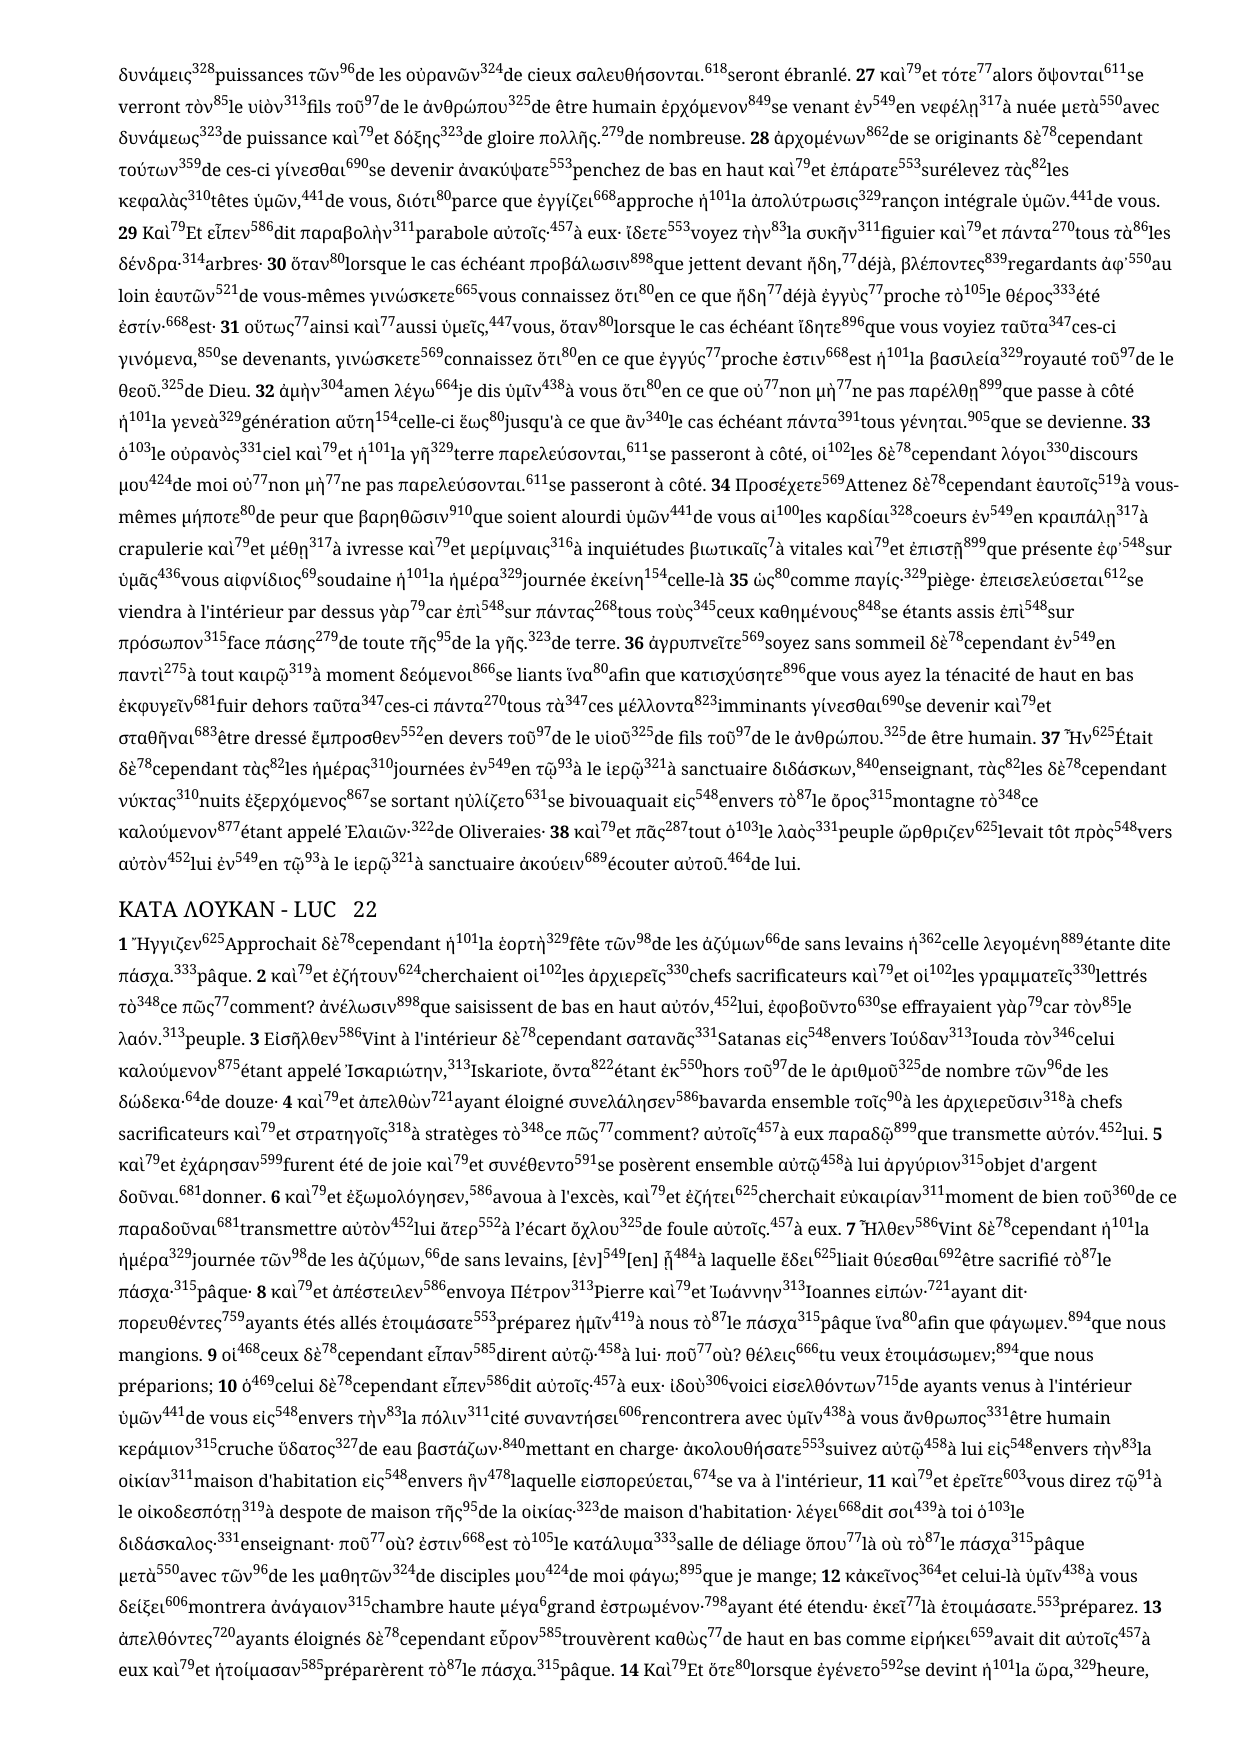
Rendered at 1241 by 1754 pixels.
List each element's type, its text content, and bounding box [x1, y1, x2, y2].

text 1 Ἀναβλέψας721Ayant regardé de bas en haut δὲ78cependant εἶδεν586vit τοὺς345ceux βάλλοντας821jetants εἰς548envers τὸ87le γαζοφυλάκιον315gazophylacium τὰ86les δῶρα314dons αὐτῶν463de eux πλουσίους.52riches. 2 εἶδεν586vit δέ78cependant τινα267une quelconque χήραν311veuve πενιχρὰν2indigente βάλλουσαν820jetante ἐκεῖ77là λεπτὰ314petites pièces δύο,180deux, 3 καὶ79et εἶπεν·586dit· ἀληθῶς77vraiment λέγω664je dis ὑμῖν438à vous ὅτι80en ce que ἡ101la χήρα329veuve αὕτη154celle-ci ἡ101la πτωχὴ20pauvre πλεῖον55plus nombreusement πάντων383de tous ἔβαλεν·586jeta· 4 πάντες286tous γὰρ79car οὗτοι363ceux-ci ἐκ550hors τοῦ360de ce περισσεύοντος836de surabondant αὐτοῖς457à eux ἔβαλον585jetèrent εἰς548envers τὰ246les δῶρα,314dons, αὕτη362celle-ci δὲ78cependant ἐκ550hors τοῦ99de le ὑστερήματος327de manque αὐτῆς462de elle πάντα269tout τὸν85le βίον313existence ὃν480lequel εἶχεν625avait ἔβαλεν.586jeta. 5 Καί79Et τινων383de des quelconques λεγόντων833de disants περὶ550autour τοῦ99de le ἱεροῦ327de sanctuaire ὅτι80en ce que λίθοις318à pierres καλοῖς9à beaux καὶ79et ἀναθήμασιν320à offres κεκόσμηται654a été arrangé εἶπεν·586dit· 6 ταῦτα347ces-ci ἃ481lesquels θεωρεῖτε665vous observez ἐλεύσονται611se viendront ἡμέραι328journées ἐν549en αἷς483à lesquelles οὐκ77non ἀφεθήσεται619sera abandonné λίθος331pierre ἐπὶ549sur λίθῳ319à pierre ὃς498lequel οὐ77non καταλυθήσεται.619sera délié vers le bas. 7 Ἐπηρώτησαν585Surinterrogèrent δὲ78cependant αὐτὸν452lui λέγοντες·839disants· διδάσκαλε,337enseignant, πότε77quand οὖν79donc ταῦτα365ces-ci ἔσται612se sera καὶ79et τί175quel τὸ105le σημεῖον333signe ὅταν80lorsque le cas échéant μέλλῃ921que immine ταῦτα365ces-ci γίνεσθαι;690se devenir; 8 ὁ469celui δὲ78cependant εἶπεν·586dit· βλέπετε569regardez μὴ80ne pas πλανηθῆτε·908que vous soyez égaré· πολλοὶ389nombreux γὰρ79car ἐλεύσονται611se viendront ἐπὶ549sur τῷ93à le ὀνόματί321à nom μου424de moi λέγοντες·839disants· ἐγώ431moi εἰμι,664je suis, καί·79et· ὁ103le καιρὸς331moment ἤγγικεν.642a approché. μὴ77ne pas πορευθῆτε908que vous soyez allé ὀπίσω552derrière αὐτῶν.463de eux. 9 ὅταν80lorsque le cas échéant δὲ78cependant ἀκούσητε896que vous écoutiez πολέμους312guerres καὶ79et ἀκαταστασίας,310instabilités, μὴ77ne pas πτοηθῆτε·908que vous soyez terrifié· δεῖ668lie γὰρ79car ταῦτα347ces-ci γενέσθαι682se devenir πρῶτον,77premièrement, ἀλλ᾽79mais οὐκ77non εὐθέως77directement τὸ105le τέλος.333achèvement. 10 Τότε77Alors ἔλεγεν625disait αὐτοῖς·457à eux· ἐγερθήσεται619sera éveillé ἔθνος333ethnie ἐπ᾽548sur ἔθνος315ethnie καὶ79et βασιλεία329royauté ἐπὶ548sur βασιλείαν,311royauté, 11 σεισμοί330séismes τε79en outre μεγάλοι21grands καὶ79et κατὰ548selon τόπους312lieux λιμοὶ330famines καὶ79et λοιμοὶ330pestes ἔσονται,611se seront, φόβητρά332objets d'effrois τε79en outre καὶ79et ἀπ᾽550au loin οὐρανοῦ325de ciel σημεῖα332signes μεγάλα72grands ἔσται.612se sera. 12 Πρὸ550D'avant δὲ78cependant τούτων359de ces-ci πάντων282de tous ἐπιβαλοῦσιν605surjetteront ἐφ᾽548sur ὑμᾶς436vous τὰς82les χεῖρας310mains αὐτῶν463de eux καὶ79et διώξουσιν,605poursuivront, παραδιδόντες839transmettants εἰς548envers τὰς82les συναγωγὰς310synagogues καὶ79et φυλακάς,310gardiennages, ἀπαγομένους874étants conduits au loin ἐπὶ548sur βασιλεῖς312rois καὶ79et ἡγεμόνας312gouverneurs ἕνεκεν552à cause τοῦ99de le ὀνόματός327de nom μου·424de moi· 13 ἀποβήσεται612se débarquera ὑμῖν438à vous εἰς548envers μαρτύριον.315témoignage. 14 θέτε553posez οὖν79donc ἐν549en ταῖς88à les καρδίαις316à coeurs ὑμῶν441de vous μὴ77ne pas προμελετᾶν689préméditer ἀπολογηθῆναι·683être apologisé· 15 ἐγὼ431moi γὰρ79car δώσω602je donnerai ὑμῖν438à vous στόμα315bouche καὶ79et σοφίαν311sagesse ᾗ484à laquelle οὐ77non δυνήσονται611se pourront ἀντιστῆναι681dresser contre ἢ79ou ἀντειπεῖν681contredire πάντες389tous οἱ363ceux ἀντικείμενοι866se couchants contre ὑμῖν.438à vous. 16 παραδοθήσεσθε616vous serez transmis δὲ78cependant καὶ77aussi ὑπὸ550sous γονέων324de parents καὶ79et ἀδελφῶν324de frères καὶ79et συγγενῶν64de congénitaux καὶ79et φίλων,64de amis, καὶ79et θανατώσουσιν605mettront à trépas ἐξ550hors ὑμῶν,441de vous, 17 καὶ79et ἔσεσθε609vous vous serez μισούμενοι890étants haïs ὑπὸ550sous πάντων383de tous διὰ548par le fait de τὸ87le ὄνομά315nom μου.424de moi. 18 καὶ79et θρὶξ329cheveu ἐκ550hors τῆς95de la κεφαλῆς323de tête ὑμῶν441de vous οὐ77non μὴ77ne pas ἀπόληται.905que se dépérisse. 19 ἐν549en τῇ89à la ὑπομονῇ317à résistance ὑμῶν441de vous κτήσασθε557que vous vous acquérez τὰς82les ψυχὰς310âmes ὑμῶν.441de vous. 20 Ὅταν80Lorsque le cas échéant δὲ78cependant ἴδητε896que vous voyiez κυκλουμένην873étante encerclée ὑπὸ550sous στρατοπέδων326de armées de terres Ἰερουσαλήμ,311Ierousalem, τότε77alors γνῶτε553connaissez ὅτι80en ce que ἤγγικεν642a approché ἡ101la ἐρήμωσις329désertification αὐτῆς.462de elle. 21 τότε77alors οἱ363ceux ἐν549en τῇ89à la Ἰουδαίᾳ317à Ioudaia φευγέτωσαν571fuient εἰς548envers τὰ86les ὄρη314montagnes καὶ79et οἱ363ceux ἐν549en μέσῳ61à au milieu αὐτῆς462de elle ἐκχωρείτωσαν571placent au dehors καὶ79et οἱ363ceux ἐν549en ταῖς88à les χώραις316à régions μὴ77ne pas εἰσερχέσθωσαν575se viennent à l'intérieur εἰς548envers αὐτήν,450elle, 22 ὅτι80en ce que ἡμέραι328journées ἐκδικήσεως323de vengeance αὗταί361celles-ci εἰσιν667sont τοῦ360de ce πλησθῆναι683être rempli πάντα270tous τὰ347ces γεγραμμένα.797ayants étés graphés. 23 οὐαὶ304Ouai δὲ78cependant ταῖς349à celles ἐν549en γαστρὶ317à ventre ἐχούσαις825à ayantes καὶ79et ταῖς349à celles θηλαζούσαις825à allaitantes ἐν549en ἐκείναις141à celles-là ταῖς88à les ἡμέραις·316à journées· ἔσται612se sera γὰρ79car ἀνάγκη329nécessité μεγάλη20grande ἐπὶ550sur τῆς95de la γῆς323de terre καὶ79et ὀργὴ329colère τῷ91à le λαῷ319à peuple τούτῳ,144à celui-ci, 24 καὶ79et πεσοῦνται611se tomberont στόματι321à bouche μαχαίρης323de machette καὶ79et αἰχμαλωτισθήσονται618seront fait captif εἰς548envers τὰ86les ἔθνη314ethnies πάντα,270tous, καὶ79et Ἰερουσαλὴμ329Ierousalem ἔσται612se sera πατουμένη889étante piétinée ὑπὸ550sous ἐθνῶν,326de ethnies, ἄχρι80jusqu'à l'extrémité οὗ494de lequel πληρωθῶσιν910que soient fait plénitude καιροὶ330moments ἐθνῶν.326de ethnies. 25 Καὶ79Et ἔσονται611se seront σημεῖα332signes ἐν549en ἡλίῳ319à soleil καὶ79et σελήνῃ317à lune καὶ79et ἄστροις,320à astres, καὶ79et ἐπὶ550sur τῆς95de la γῆς323de terre συνοχὴ329cohésion ἐθνῶν326de ethnies ἐν549en ἀπορίᾳ317à difficulté ἤχους327de écho θαλάσσης323de mer καὶ79et σάλου,325de fluctuation, 26 ἀποψυχόντων833de rendants l'âme ἀνθρώπων324de êtres humains ἀπὸ550au loin φόβου325de effroi καὶ79et προσδοκίας323de attente τῶν359de ces ἐπερχομένων862de se venants sur τῇ89à la οἰκουμένῃ,317à écoumène, αἱ100les γὰρ79car δυνάμεις328puissances τῶν96de les οὐρανῶν324de cieux σαλευθήσονται.618seront ébranlé. 27 καὶ79et τότε77alors ὄψονται611se verront τὸν85le υἱὸν313fils τοῦ97de le ἀνθρώπου325de être humain ἐρχόμενον849se venant ἐν549en νεφέλῃ317à nuée μετὰ550avec δυνάμεως323de puissance καὶ79et δόξης323de gloire πολλῆς.279de nombreuse. 28 ἀρχομένων862de se originants δὲ78cependant τούτων359de ces-ci γίνεσθαι690se devenir ἀνακύψατε553penchez de bas en haut καὶ79et ἐπάρατε553surélevez τὰς82les κεφαλὰς310têtes ὑμῶν,441de vous, διότι80parce que ἐγγίζει668approche ἡ101la ἀπολύτρωσις329rançon intégrale ὑμῶν.441de vous. 29 Καὶ79Et εἶπεν586dit παραβολὴν311parabole αὐτοῖς·457à eux· ἴδετε553voyez τὴν83la συκῆν311figuier καὶ79et πάντα270tous τὰ86les δένδρα·314arbres· 30 ὅταν80lorsque le cas échéant προβάλωσιν898que jettent devant ἤδη,77déjà, βλέποντες839regardants ἀφ᾽550au loin ἑαυτῶν521de vous-mêmes γινώσκετε665vous connaissez ὅτι80en ce que ἤδη77déjà ἐγγὺς77proche τὸ105le θέρος333été ἐστίν·668est· 31 οὕτως77ainsi καὶ77aussi ὑμεῖς,447vous, ὅταν80lorsque le cas échéant ἴδητε896que vous voyiez ταῦτα347ces-ci γινόμενα,850se devenants, γινώσκετε569connaissez ὅτι80en ce que ἐγγύς77proche ἐστιν668est ἡ101la βασιλεία329royauté τοῦ97de le θεοῦ.325de Dieu. 32 ἀμὴν304amen λέγω664je dis ὑμῖν438à vous ὅτι80en ce que οὐ77non μὴ77ne pas παρέλθῃ899que passe à côté ἡ101la γενεὰ329génération αὕτη154celle-ci ἕως80jusqu'à ce que ἂν340le cas échéant πάντα391tous γένηται.905que se devienne. 33 ὁ103le οὐρανὸς331ciel καὶ79et ἡ101la γῆ329terre παρελεύσονται,611se passeront à côté, οἱ102les δὲ78cependant λόγοι330discours μου424de moi οὐ77non μὴ77ne pas παρελεύσονται.611se passeront à côté. 34 Προσέχετε569Attenez δὲ78cependant ἑαυτοῖς519à vous-mêmes μήποτε80de peur que βαρηθῶσιν910que soient alourdi ὑμῶν441de vous αἱ100les καρδίαι328coeurs ἐν549en κραιπάλῃ317à crapulerie καὶ79et μέθῃ317à ivresse καὶ79et μερίμναις316à inquiétudes βιωτικαῖς7à vitales καὶ79et ἐπιστῇ899que présente ἐφ᾽548sur ὑμᾶς436vous αἰφνίδιος69soudaine ἡ101la ἡμέρα329journée ἐκείνη154celle-là 35 ὡς80comme παγίς·329piège· ἐπεισελεύσεται612se viendra à l'intérieur par dessus γὰρ79car ἐπὶ548sur πάντας268tous τοὺς345ceux καθημένους848se étants assis ἐπὶ548sur πρόσωπον315face πάσης279de toute τῆς95de la γῆς.323de terre. 36 ἀγρυπνεῖτε569soyez sans sommeil δὲ78cependant ἐν549en παντὶ275à tout καιρῷ319à moment δεόμενοι866se liants ἵνα80afin que κατισχύσητε896que vous ayez la ténacité de haut en bas ἐκφυγεῖν681fuir dehors ταῦτα347ces-ci πάντα270tous τὰ347ces μέλλοντα823imminants γίνεσθαι690se devenir καὶ79et σταθῆναι683être dressé ἔμπροσθεν552en devers τοῦ97de le υἱοῦ325de fils τοῦ97de le ἀνθρώπου.325de être humain. 37 Ἦν625Était δὲ78cependant τὰς82les ἡμέρας310journées ἐν549en τῷ93à le ἱερῷ321à sanctuaire διδάσκων,840enseignant, τὰς82les δὲ78cependant νύκτας310nuits ἐξερχόμενος867se sortant ηὐλίζετο631se bivouaquait εἰς548envers τὸ87le ὄρος315montagne τὸ348ce καλούμενον877étant appelé Ἐλαιῶν·322de Oliveraies· 38 καὶ79et πᾶς287tout ὁ103le λαὸς331peuple ὤρθριζεν625levait tôt πρὸς548vers αὐτὸν452lui ἐν549en τῷ93à le ἱερῷ321à sanctuaire ἀκούειν689écouter αὐτοῦ.464de lui. [118, 59, 1181, 876]
text 1 Ἤγγιζεν625Approchait δὲ78cependant ἡ101la ἑορτὴ329fête τῶν98de les ἀζύμων66de sans levains ἡ362celle λεγομένη889étante dite πάσχα.333pâque. 2 καὶ79et ἐζήτουν624cherchaient οἱ102les ἀρχιερεῖς330chefs sacrificateurs καὶ79et οἱ102les γραμματεῖς330lettrés τὸ348ce πῶς77comment? ἀνέλωσιν898que saisissent de bas en haut αὐτόν,452lui, ἐφοβοῦντο630se effrayaient γὰρ79car τὸν85le λαόν.313peuple. 3 Εἰσῆλθεν586Vint à l'intérieur δὲ78cependant σατανᾶς331Satanas εἰς548envers Ἰούδαν313Iouda τὸν346celui καλούμενον875étant appelé Ἰσκαριώτην,313Iskariote, ὄντα822étant ἐκ550hors τοῦ97de le ἀριθμοῦ325de nombre τῶν96de les δώδεκα·64de douze· 4 καὶ79et ἀπελθὼν721ayant éloigné συνελάλησεν586bavarda ensemble τοῖς90à les ἀρχιερεῦσιν318à chefs sacrificateurs καὶ79et στρατηγοῖς318à stratèges τὸ348ce πῶς77comment? αὐτοῖς457à eux παραδῷ899que transmette αὐτόν.452lui. 5 καὶ79et ἐχάρησαν599furent été de joie καὶ79et συνέθεντο591se posèrent ensemble αὐτῷ458à lui ἀργύριον315objet d'argent δοῦναι.681donner. 6 καὶ79et ἐξωμολόγησεν,586avoua à l'excès, καὶ79et ἐζήτει625cherchait εὐκαιρίαν311moment de bien τοῦ360de ce παραδοῦναι681transmettre αὐτὸν452lui ἄτερ552à l’écart ὄχλου325de foule αὐτοῖς.457à eux. 7 Ἦλθεν586Vint δὲ78cependant ἡ101la ἡμέρα329journée τῶν98de les ἀζύμων,66de sans levains, [ἐν]549[en] ᾗ484à laquelle ἔδει625liait θύεσθαι692être sacrifié τὸ87le πάσχα·315pâque· 8 καὶ79et ἀπέστειλεν586envoya Πέτρον313Pierre καὶ79et Ἰωάννην313Ioannes εἰπών·721ayant dit· πορευθέντες759ayants étés allés ἑτοιμάσατε553préparez ἡμῖν419à nous τὸ87le πάσχα315pâque ἵνα80afin que φάγωμεν.894que nous mangions. 9 οἱ468ceux δὲ78cependant εἶπαν585dirent αὐτῷ·458à lui· ποῦ77où? θέλεις666tu veux ἑτοιμάσωμεν;894que nous préparions; 10 ὁ469celui δὲ78cependant εἶπεν586dit αὐτοῖς·457à eux· ἰδοὺ306voici εἰσελθόντων715de ayants venus à l'intérieur ὑμῶν441de vous εἰς548envers τὴν83la πόλιν311cité συναντήσει606rencontrera avec ὑμῖν438à vous ἄνθρωπος331être humain κεράμιον315cruche ὕδατος327de eau βαστάζων·840mettant en charge· ἀκολουθήσατε553suivez αὐτῷ458à lui εἰς548envers τὴν83la οἰκίαν311maison d'habitation εἰς548envers ἣν478laquelle εἰσπορεύεται,674se va à l'intérieur, 11 καὶ79et ἐρεῖτε603vous direz τῷ91à le οἰκοδεσπότῃ319à despote de maison τῆς95de la οἰκίας·323de maison d'habitation· λέγει668dit σοι439à toi ὁ103le διδάσκαλος·331enseignant· ποῦ77où? ἐστιν668est τὸ105le κατάλυμα333salle de déliage ὅπου77là où τὸ87le πάσχα315pâque μετὰ550avec τῶν96de les μαθητῶν324de disciples μου424de moi φάγω;895que je mange; 12 κἀκεῖνος364et celui-là ὑμῖν438à vous δείξει606montrera ἀνάγαιον315chambre haute μέγα6grand ἐστρωμένον·798ayant été étendu· ἐκεῖ77là ἑτοιμάσατε.553préparez. 13 ἀπελθόντες720ayants éloignés δὲ78cependant εὗρον585trouvèrent καθὼς77de haut en bas comme εἰρήκει659avait dit αὐτοῖς457à eux καὶ79et ἡτοίμασαν585préparèrent τὸ87le πάσχα.315pâque. 14 Καὶ79Et ὅτε80lorsque ἐγένετο592se devint ἡ101la ὥρα,329heure, ἀνέπεσεν586tomba de bas en haut καὶ79et οἱ102les ἀπόστολοι330envoyés σὺν549avec αὐτῷ.458à lui. 15 καὶ79et εἶπεν586dit πρὸς548vers αὐτούς·451eux· ἐπιθυμίᾳ317à désir en fureur ἐπεθύμησα582je désirai en fureur τοῦτο140ce-ci τὸ87le πάσχα315pâque φαγεῖν681manger μεθ᾽550avec ὑμῶν441de vous πρὸ550d'avant τοῦ360de ce με417moi παθεῖν·681souffrir· 16 λέγω664je dis γὰρ79car ὑμῖν438à vous ὅτι80en ce que οὐ77non μὴ77ne pas φάγω895que je mange αὐτὸ454lui ἕως551jusqu'à ce que ὅτου494de lequel un quelconque πληρωθῇ911que soit fait plénitude ἐν549en τῇ89à la βασιλείᾳ317à royauté τοῦ97de le θεοῦ.325de Dieu. 17 καὶ79et δεξάμενος740se ayant accepté ποτήριον315récipient à boire εὐχαριστήσας721ayant rendu grâce εἶπεν·586dit· λάβετε553prenez τοῦτο348ce-ci καὶ79et διαμερίσατε553partagez en séparant εἰς548envers ἑαυτούς·527eux-mêmes· 18 λέγω664je dis γὰρ79car ὑμῖν,438à vous, [ὅτι]80[en ce que] οὐ77non μὴ77ne pas πίω895que je boive ἀπὸ550au loin τοῦ360de ce νῦν77maintenant ἀπὸ550au loin τοῦ99de le γενήματος327de progéniture τῆς95de la ἀμπέλου323de vigne ἕως80jusqu'à ce que οὗ494de lequel ἡ101la βασιλεία329royauté τοῦ97de le θεοῦ325de Dieu ἔλθῃ.899que vienne. 19 Καὶ79Et λαβὼν721ayant pris ἄρτον313pain εὐχαριστήσας721ayant rendu grâce ἔκλασεν586cassa καὶ79et ἔδωκεν586donna αὐτοῖς457à eux λέγων·840disant· τοῦτό366ce-ci ἐστιν668est τὸ105le σῶμά333corps μου424de moi τὸ500ce ὑπὲρ550au-dessus ὑμῶν441de vous διδόμενον·893étant donné· τοῦτο348ce-ci ποιεῖτε569faites εἰς548envers τὴν83la ἐμὴν216mienne ἀνάμνησιν.311remémoration. 20 καὶ77aussi τὸ87le ποτήριον315récipient à boire ὡσαύτως77de même μετὰ548après τὸ482ce δειπνῆσαι,681dîner, λέγων·840disant· τοῦτο158ce-ci τὸ105le ποτήριον333récipient à boire ἡ101la καινὴ20nouvelle διαθήκη329disposition ἐν549en τῷ93à le αἵματί321à sang μου424de moi τὸ500ce ὑπὲρ550au-dessus ὑμῶν441de vous ἐκχυννόμενον.893étant déversé. 21 Πλὴν79Toutefois ἰδοὺ306voici ἡ101la χεὶρ329main τοῦ358de celui παραδιδόντος834de transmettant με417moi μετ᾽550avec ἐμοῦ424de moi ἐπὶ550sur τῆς95de la τραπέζης.323de table. 22 ὅτι80en ce que ὁ103le υἱὸς331fils μὲν79certes τοῦ97de le ἀνθρώπου325de être humain κατὰ548selon τὸ348ce ὡρισμένον798ayant été limité πορεύεται,674se va, πλὴν79toutefois οὐαὶ304Ouai τῷ91à le ἀνθρώπῳ319à être humain ἐκείνῳ144à celui-là δι᾽550par οὗ492de lequel παραδίδοται.680est transmis. 23 καὶ79et αὐτοὶ468eux ἤρξαντο591se originèrent συζητεῖν689chercher ensemble πρὸς548vers ἑαυτοὺς527eux-mêmes τὸ348ce τίς410quel ἄρα77par conséquent εἴη700que soit ἐξ550hors αὐτῶν463de eux ὁ498celui τοῦτο348ce-ci μέλλων840imminant πράσσειν.689pratiquer. 24 Ἐγένετο592Se devint δὲ78cependant καὶ77aussi φιλονεικία329affection au conflit ἐν549en αὐτοῖς,457à eux, τὸ366ce τίς410quel αὐτῶν463de eux δοκεῖ668estime εἶναι689être μείζων.47plus grand. 25 ὁ469celui δὲ78cependant εἶπεν586dit αὐτοῖς·457à eux· οἱ102les βασιλεῖς330rois τῶν98de les ἐθνῶν326de ethnies κυριεύουσιν667maîtrisent αὐτῶν465de eux καὶ79et οἱ363ceux ἐξουσιάζοντες839autorisants αὐτῶν465de eux εὐεργέται330travailleurs au bien καλοῦνται.679sont appelés. 26 ὑμεῖς447vous δὲ78cependant οὐχ77non οὕτως,77ainsi, ἀλλ᾽79mais ὁ103le μείζων71plus grand ἐν549en ὑμῖν438à vous γενέσθω560se devienne ὡς80comme ὁ103le νεώτερος71plus jeune καὶ79et ὁ364celui ἡγούμενος867se gouvernant ὡς80comme ὁ364celui διακονῶν.840servant. 27 τίς410quel γὰρ79car μείζων,47plus grand, ὁ364celui ἀνακείμενος867se couchant de bas en haut ἢ79ou ὁ364celui διακονῶν;840servant; οὐχὶ340non pas ὁ364celui ἀνακείμενος;867se couchant de bas en haut; ἐγὼ431moi δὲ78cependant ἐν549en μέσῳ61à au milieu ὑμῶν441de vous εἰμι664je suis ὡς80comme ὁ364celui διακονῶν.840servant. 28 Ὑμεῖς447Vous δέ78cependant ἐστε665vous êtes οἱ363ceux διαμεμενηκότες782ayants restés constamment μετ᾽550avec ἐμοῦ424de moi ἐν549en τοῖς90à les πειρασμοῖς318à tentations μου·424de moi· 29 κἀγὼ431et moi διατίθεμαι670je me dispose ὑμῖν438à vous καθὼς77de haut en bas comme διέθετό592se disposa μοι420à moi ὁ103le πατήρ331père μου424de moi βασιλείαν,311royauté, 30 ἵνα80afin que ἔσθητε918que vous mangiez καὶ79et πίνητε918que vous buviez ἐπὶ550sur τῆς95de la τραπέζης323de table μου424de moi ἐν549en τῇ89à la βασιλείᾳ317à royauté μου,424de moi, καὶ79et καθήσεσθε609vous vous serez assis ἐπὶ550sur θρόνων324de trônes τὰς82les δώδεκα176douze φυλὰς310tribus κρίνοντες839jugeants τοῦ97de le Ἰσραήλ.325de Israël. 31 Σίμων337Simon Σίμων,337Simon, ἰδοὺ306voici ὁ103le σατανᾶς331Satanas ἐξῃτήσατο592se demanda dehors ὑμᾶς436vous τοῦ360de ce σινιάσαι681tamiser ὡς80comme τὸν85le σῖτον·313froment· 32 ἐγὼ431moi δὲ78cependant ἐδεήθην596je fus lié περὶ550autour σοῦ442de toi ἵνα80afin que μὴ77ne pas ἐκλίπῃ899que éclipse ἡ101la πίστις329croyance σου·442de toi· καὶ79et σύ448toi ποτε77à un moment ἐπιστρέψας721ayant tourné sur στήρισον554fixe τοὺς84les ἀδελφούς312frères σου.442de toi. 33 ὁ469celui δὲ78cependant εἶπεν586dit αὐτῷ·458à lui· κύριε,337Maître, μετὰ550avec σοῦ442de toi ἕτοιμός47prêt εἰμι664je suis καὶ79et εἰς548envers φυλακὴν311gardiennage καὶ79et εἰς548envers θάνατον313trépas πορεύεσθαι.690se aller. 34 ὁ469celui δὲ78cependant εἶπεν·586dit· λέγω664je dis σοι,439à toi, Πέτρε,337Pierre, οὐ77non φωνήσει606voixera σήμερον77aujourd'hui ἀλέκτωρ331coq ἕως80jusqu'à ce que τρίς77trois fois με417moi ἀπαρνήσῃ610tu te dénieras εἰδέναι.686avoir su. 35 Καὶ79Et εἶπεν586dit αὐτοῖς·457à eux· ὅτε80lorsque ἀπέστειλα582j'envoyai ὑμᾶς436vous ἄτερ552à l’écart βαλλαντίου327de bourse καὶ79et πήρας323de besace καὶ79et ὑποδημάτων,326de souliers, μή340ne pas τινος386de un quelconque ὑστερήσατε;583vous manquâtes; οἱ468ceux δὲ78cependant εἶπαν·585dirent· οὐθενός.386de aucun. 36 εἶπεν586dit δὲ78cependant αὐτοῖς·457à eux· ἀλλὰ79mais νῦν77maintenant ὁ364celui ἔχων840ayant βαλλάντιον315bourse ἀράτω,556lève, ὁμοίως77semblablement καὶ77aussi πήραν,311besace, καὶ79et ὁ364celui μὴ77ne pas ἔχων840ayant πωλησάτω556troque τὸ87le ἱμάτιον315himation αὐτοῦ464de lui καὶ79et ἀγορασάτω556achète à l'agora μάχαιραν.311machette. 37 λέγω664je dis γὰρ79car ὑμῖν438à vous ὅτι80en ce que τοῦτο348ce-ci τὸ348ce γεγραμμένον798ayant été graphé δεῖ668lie τελεσθῆναι683être achevé ἐν549en ἐμοί,420à moi, τό·348ce· καὶ79et μετὰ550avec ἀνόμων64de sans lois ἐλογίσθη·600fut calculé· καὶ77aussi γὰρ79car τὸ366ce περὶ550autour ἐμοῦ424de moi τέλος315achèvement ἔχει.668a. 38 οἱ468ceux δὲ78cependant εἶπαν·585dirent· κύριε,337Maître, ἰδοὺ306voici μάχαιραι328machettes ὧδε77ici δύο.194deux. ὁ469celui δὲ78cependant εἶπεν586dit αὐτοῖς·457à eux· ἱκανόν49assez-important ἐστιν.668est. 39 Καὶ79Et ἐξελθὼν721ayant sorti ἐπορεύθη600fut allé κατὰ548selon τὸ87le ἔθος315coutume εἰς548envers τὸ87le ὄρος315montagne τῶν94de les ἐλαιῶν,322de oliviers, ἠκολούθησαν585suivirent δὲ78cependant αὐτῷ458à lui καὶ77aussi οἱ102les μαθηταί.330disciples. 40 γενόμενος740se ayant devenu δὲ78cependant ἐπὶ550sur τοῦ97de le τόπου325de lieu εἶπεν586dit αὐτοῖς·457à eux· προσεύχεσθε573que vous vous priez μὴ77ne pas εἰσελθεῖν681venir à l'intérieur εἰς548envers πειρασμόν.313tentation. 41 καὶ79et αὐτὸς469lui ἀπεσπάσθη600fut tiré loin ἀπ᾽550au loin αὐτῶν463de eux ὡσεὶ77comme si λίθου325de pierre βολὴν311projection καὶ79et θεὶς721ayant posé τὰ86les γόνατα314genoux προσηύχετο631se priait 42 λέγων·840disant· πάτερ,337père, εἰ80si βούλει672tu te as dessein παρένεγκε554porte à côté τοῦτο140ce-ci τὸ87le ποτήριον315récipient à boire ἀπ᾽550au loin ἐμοῦ·424de moi· πλὴν79toutefois μὴ79ne pas τὸ105le θέλημά333volonté μου424de moi ἀλλὰ79mais τὸ105le σὸν446tien γινέσθω.576se devienne. ⟦936⟦ 43 ὤφθη600fut vu δὲ78cependant αὐτῷ458à lui ἄγγελος331ange ἀπ᾽550au loin οὐρανοῦ325de ciel ἐνισχύων840fortifiant intérieurement αὐτόν.452lui. 44 καὶ79et γενόμενος740se ayant devenu ἐν549en ἀγωνίᾳ317à agonie ἐκτενέστερον77plus extensivement προσηύχετο·631se priait· καὶ79et ἐγένετο592se devint ὁ103le ἱδρὼς331sueur αὐτοῦ464de lui ὡσεὶ80comme si θρόμβοι330thromboses αἵματος327de sang καταβαίνοντες839descendants ἐπὶ550sur τὴν83la γῆν.⟧311terre.⟧ 45 καὶ79et ἀναστὰς721ayant redressé ἀπὸ550au loin τῆς95de la προσευχῆς323de prière ἐλθὼν721ayant venu πρὸς548vers τοὺς84les μαθητὰς312disciples εὗρεν586trouva κοιμωμένους874étants mis au coucher αὐτοὺς451eux ἀπὸ550au loin τῆς95de la λύπης,323de tristesse, 46 καὶ79et εἶπεν586dit αὐτοῖς·457à eux· τί399quel καθεύδετε;665vous dormez de haut en bas; ἀναστάντες720ayants redressés προσεύχεσθε,573que vous vous priez, ἵνα80afin que μὴ77ne pas εἰσέλθητε896que vous veniez à l'intérieur εἰς548envers πειρασμόν.313tentation. 47 Ἔτι77Encore αὐτοῦ464de lui λαλοῦντος834de bavardant ἰδοὺ306voici ὄχλος,331foule, καὶ79et ὁ364celui λεγόμενος891étant dit Ἰούδας331Iouda εἷς71un τῶν96de les δώδεκα64de douze προήρχετο631se venait devant αὐτοὺς451eux καὶ79et ἤγγισεν586approcha τῷ91à le Ἰησοῦ319à Iésous φιλῆσαι681affectionner αὐτόν.452lui. 48 Ἰησοῦς331Iésous δὲ78cependant εἶπεν586dit αὐτῷ·458à lui· Ἰούδα,337Iouda, φιλήματι321à embrassade τὸν85le υἱὸν313fils τοῦ97de le ἀνθρώπου325de être humain παραδίδως;666tu transmets; 49 Ἰδόντες720Ayants vus δὲ78cependant οἱ363ceux περὶ548autour αὐτὸν452lui τὸ482ce ἐσόμενον766qui se sera εἶπαν·585dirent· κύριε,337Maître, εἰ340si πατάξομεν601nous percuterons ἐν549en μαχαίρῃ;317à machette; 50 καὶ79et ἐπάταξεν586percuta εἷς71un τις287un quelconque ἐξ550hors αὐτῶν463de eux τὸν85le δοῦλον313mâle esclave τοῦ97de le ἀρχιερέως325de chef sacrificateur καὶ79et ἀφεῖλεν586saisit au loin τὸ87le οὖς315oreille αὐτοῦ464de lui τὸ87le δεξιόν.6droit. 51 ἀποκριθεὶς760ayant été répondu δὲ78cependant ὁ103le Ἰησοῦς331Iésous εἶπεν·586dit· ἐᾶτε569concédez ἕως552jusqu'à ce que τούτου·360de ce-ci· καὶ79et ἁψάμενος740se ayant touché τοῦ99de le ὠτίου327de bout d'oreille ἰάσατο592se guérit αὐτόν.452lui. 52 Εἶπεν586Dit δὲ78cependant Ἰησοῦς331Iésous πρὸς548vers τοὺς345ceux παραγενομένους725se ayants devenus à côté ἐπ᾽548sur αὐτὸν452lui ἀρχιερεῖς312chefs sacrificateurs καὶ79et στρατηγοὺς312stratèges τοῦ99de le ἱεροῦ327de sanctuaire καὶ79et πρεσβυτέρους·52plus anciens· ὡς80comme ἐπὶ548sur λῃστὴν313pilleur ἐξήλθατε583vous sortîtes μετὰ550avec μαχαιρῶν322de machettes καὶ79et ξύλων;326de bois; 53 καθ᾽548selon ἡμέραν311journée ὄντος834de étant μου424de moi μεθ᾽550avec ὑμῶν441de vous ἐν549en τῷ93à le ἱερῷ321à sanctuaire οὐκ77non ἐξετείνατε583vous étendîtes τὰς242les χεῖρας310mains ἐπ᾽548sur ἐμέ,417moi, ἀλλ᾽79mais αὕτη362celle-ci ἐστὶν668est ὑμῶν441de vous ἡ101la ὥρα329heure καὶ79et ἡ101la ἐξουσία329autorité τοῦ99de le σκότους.327de ténèbre. 54 Συλλαβόντες720Ayants pris ensemble δὲ78cependant αὐτὸν452lui ἤγαγον585conduisirent καὶ79et εἰσήγαγον585conduisirent à l'intérieur εἰς548envers τὴν83la οἰκίαν311maison d'habitation τοῦ97de le ἀρχιερέως·325de chef sacrificateur· ὁ103le δὲ78cependant Πέτρος331Pierre ἠκολούθει625suivait μακρόθεν.77à distance. 55 περιαψάντων715de ayants attachés autour δὲ78cependant πῦρ315feu ἐν549en μέσῳ61à au milieu τῆς95de la αὐλῆς323de cour καὶ79et συγκαθισάντων715de ayants faits asseoir ensemble ἐκάθητο631se était assis ὁ103le Πέτρος331Pierre μέσος71au milieu αὐτῶν.463de eux. 56 ἰδοῦσα719ayante vue δὲ78cependant αὐτὸν452lui παιδίσκη329jeune servante τις285une quelconque καθήμενον849se étant assis πρὸς548vers τὸ87le φῶς315lumière καὶ79et ἀτενίσασα719ayante regardée fixement αὐτῷ458à lui εἶπεν·586dit· καὶ77aussi οὗτος364celui-ci σὺν549avec αὐτῷ458à lui ἦν.625était. 57 ὁ469celui δὲ78cependant ἠρνήσατο592se nia λέγων·840disant· οὐκ77non οἶδα638j'ai su αὐτόν,452lui, γύναι.335femme. 58 καὶ79et μετὰ548après βραχὺ55court ἕτερος390autre-différent ἰδὼν721ayant vu αὐτὸν452lui ἔφη·625déclarait· καὶ77aussi σὺ448toi ἐξ550hors αὐτῶν463de eux εἶ.666tu es. ὁ103le δὲ78cependant Πέτρος331Pierre ἔφη·625déclarait· ἄνθρωπε,337être humain, οὐκ77non εἰμί.664je suis. 59 καὶ79et διαστάσης714de ayante dressée à travers ὡσεὶ77comme si ὥρας323de heure μιᾶς189de une ἄλλος390autre τις287un quelconque διϊσχυρίζετο631se insistait λέγων·840disant· ἐπ᾽550sur ἀληθείας323de vérité καὶ77aussi οὗτος364celui-ci μετ᾽550avec αὐτοῦ464de lui ἦν,625était, καὶ77aussi γὰρ79car Γαλιλαῖός71Galiléen ἐστιν.668est. 60 εἶπεν586dit δὲ78cependant ὁ103le Πέτρος·331Pierre· ἄνθρωπε,337être humain, οὐκ77non οἶδα638j'ai su ὃ482lequel λέγεις.666tu dis. καὶ79et παραχρῆμα77instantanément ἔτι77encore λαλοῦντος834de bavardant αὐτοῦ464de lui ἐφώνησεν586voixa ἀλέκτωρ.331coq. 61 καὶ79et στραφεὶς760ayant été tourné ὁ103le κύριος331Maître ἐνέβλεψεν586entra regard τῷ91à le Πέτρῳ,319à Pierre, καὶ79et ὑπεμνήσθη600fut fait mémoire du dessous ὁ103le Πέτρος331Pierre τοῦ99de le ῥήματος327de oral τοῦ97de le κυρίου325de Maître ὡς77comme εἶπεν586dit αὐτῷ458à lui ὅτι80en ce que πρὶν80avant ἀλέκτορα313coq φωνῆσαι681voixer σήμερον77aujourd'hui ἀπαρνήσῃ610tu te dénieras με417moi τρίς.77trois fois. 62 καὶ79et ἐξελθὼν721ayant sorti ἔξω77au-dehors ἔκλαυσεν586pleura πικρῶς.77amèrement. 63 Καὶ79Et οἱ102les ἄνδρες330hommes οἱ497ceux συνέχοντες839tenants ensemble αὐτὸν452lui ἐνέπαιζον624enjouaient αὐτῷ458à lui δέροντες,839pelants, 64 καὶ79et περικαλύψαντες720ayants couverts autour αὐτὸν452lui ἐπηρώτων624surinterrogeaient λέγοντες·839disants· προφήτευσον,554prophétise, τίς410quel ἐστιν668est ὁ364celui παίσας721ayant frappé σε;437toi; 65 καὶ79et ἕτερα374autres-différents πολλὰ270nombreux βλασφημοῦντες839blasphémants ἔλεγον624disaient εἰς548envers αὐτόν.452lui. 66 Καὶ79Et ὡς80comme ἐγένετο592se devint ἡμέρα,329journée, συνήχθη600fut mené ensemble τὸ105le πρεσβυτέριον333corps des anciens τοῦ97de le λαοῦ,325de peuple, ἀρχιερεῖς330chefs sacrificateurs τε79en outre καὶ79et γραμματεῖς,330lettrés, καὶ79et ἀπήγαγον585conduisirent au loin αὐτὸν452lui εἰς548envers τὸ87le συνέδριον315sanhédrin αὐτῶν463de eux 67 λέγοντες·839disants· εἰ80si σὺ448toi εἶ666tu es ὁ103le χριστός,331Christ, εἰπὸν554dis ἡμῖν.419à nous. εἶπεν586dit δὲ78cependant αὐτοῖς·457à eux· ἐὰν80si le cas échéant ὑμῖν438à vous εἴπω,895que je dise, οὐ77non μὴ77ne pas πιστεύσητε·896que vous croyiez· 68 ἐὰν80si le cas échéant δὲ78cependant ἐρωτήσω,895que j'interroge, οὐ77non μὴ77ne pas ἀποκριθῆτε.908que vous soyez répondu. 69 ἀπὸ550au loin τοῦ358de celui νῦν77maintenant δὲ78cependant ἔσται612se sera ὁ103le υἱὸς331fils τοῦ97de le ἀνθρώπου325de être humain καθήμενος867se étant assis ἐκ550hors δεξιῶν66de droits τῆς95de la δυνάμεως323de puissance τοῦ97de le θεοῦ.325de Dieu. 70 εἶπαν585dirent δὲ78cependant πάντες·389tous· σὺ448toi οὖν79donc εἶ666tu es ὁ103le υἱὸς331fils τοῦ97de le θεοῦ;325de Dieu; ὁ469celui δὲ78cependant πρὸς548vers αὐτοὺς451eux ἔφη·625déclarait· ὑμεῖς447vous λέγετε665vous dites ὅτι80en ce que ἐγώ431moi εἰμι.664je suis. 71 οἱ468ceux δὲ78cependant εἶπαν·585dirent· τί399quel ἔτι77encore ἔχομεν663nous avons μαρτυρίας323de témoignation χρείαν;311besoin; αὐτοὶ468eux γὰρ79car ἠκούσαμεν581nous écoutâmes ἀπὸ550au loin τοῦ99de le στόματος327de bouche αὐτοῦ.464de lui. [118, 928, 1181, 1682]
text ΚΑΤΑ ΛΟΥΚΑΝ - LUC 22 [118, 894, 1181, 924]
